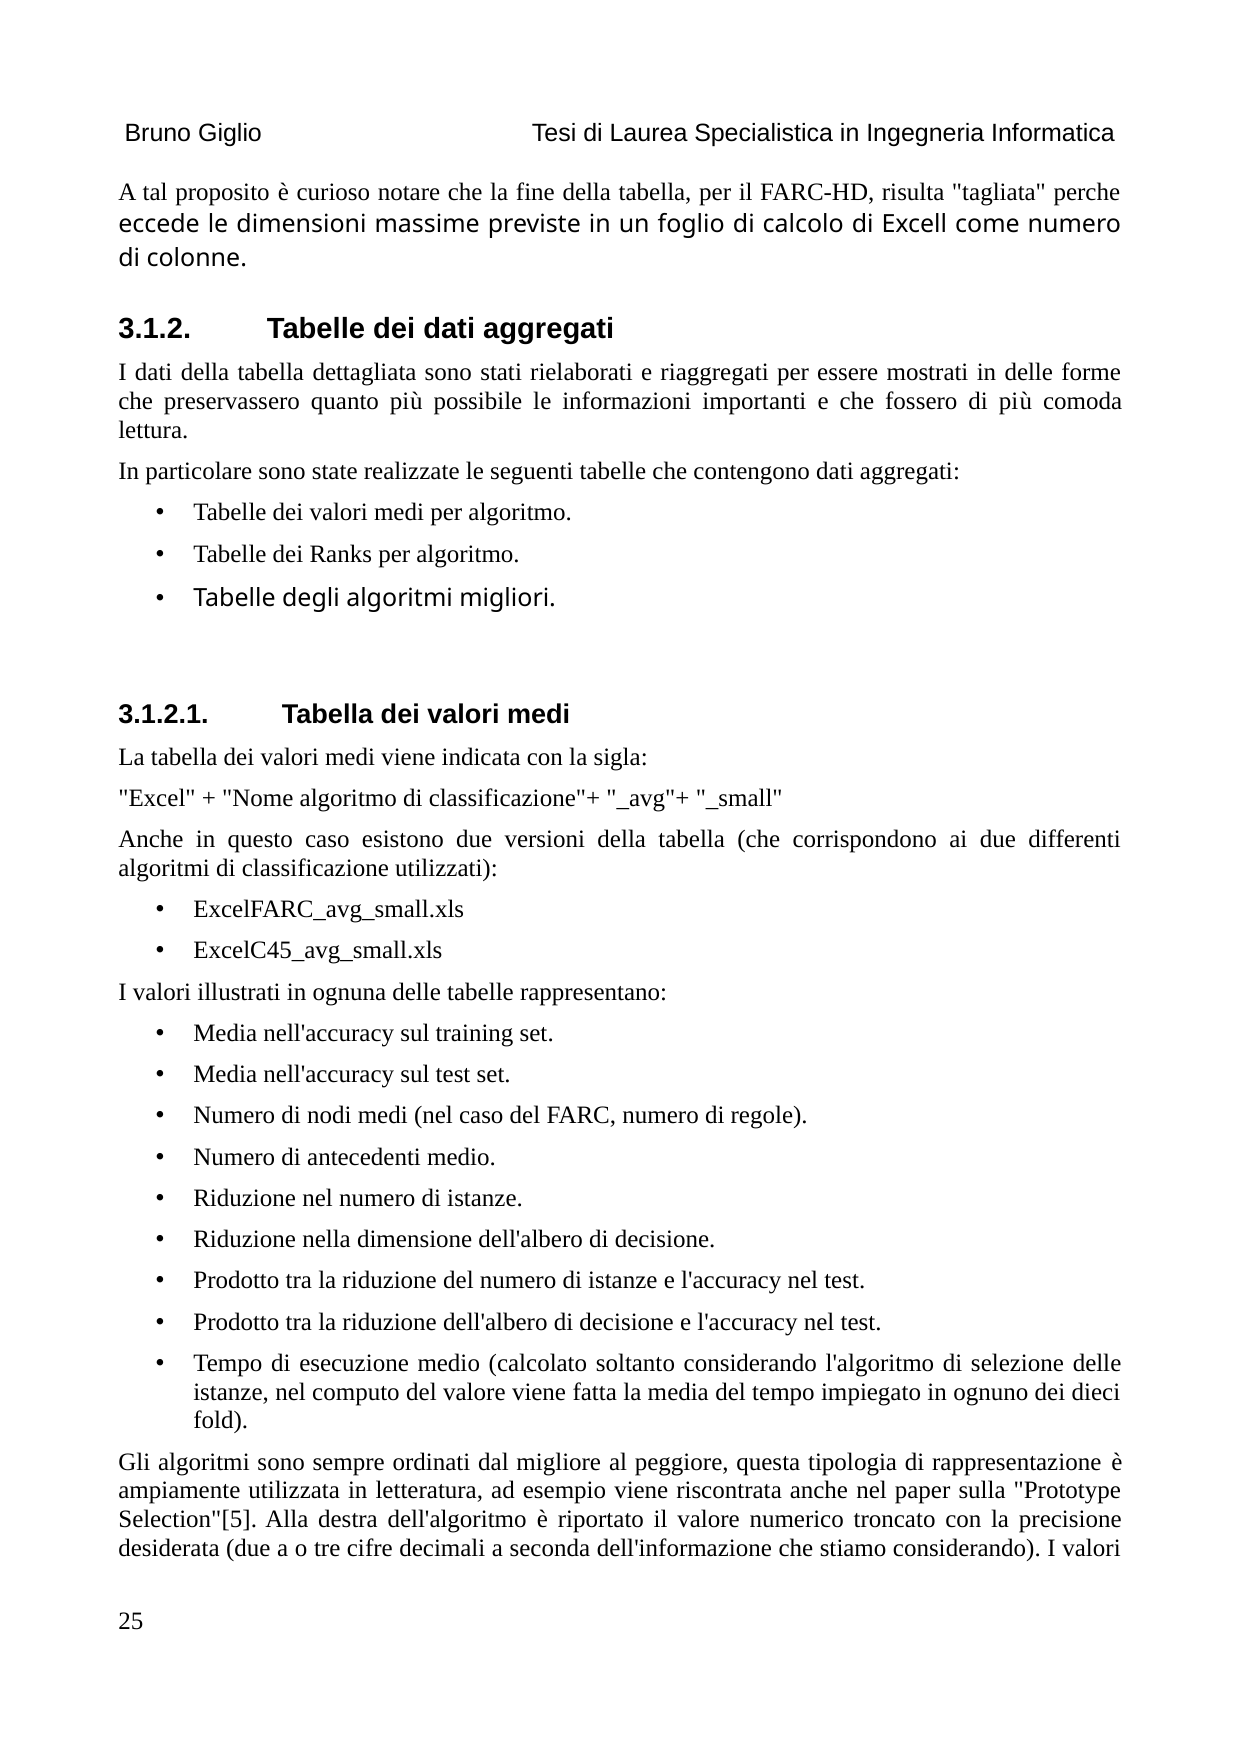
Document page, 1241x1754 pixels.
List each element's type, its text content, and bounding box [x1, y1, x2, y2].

list Tabelle dei Ranks per algoritmo. [156, 539, 1122, 567]
list Tabelle degli algoritmi migliori. [156, 580, 1122, 614]
text A tal proposito è curioso notare che la fine della tabella, per il FARC-HD, risulta "tagliata" perche eccede le dimensioni massime previste in un foglio di calcolo di Excell come numero di colonne. [118, 177, 1122, 274]
subtitle Tabella dei valori medi [118, 698, 1122, 729]
text I valori illustrati in ognuna delle tabelle rappresentano: [118, 977, 1122, 1006]
list Tabelle dei valori medi per algoritmo. [156, 497, 1122, 526]
list Prodotto tra la riduzione dell'albero di decisione e l'accuracy nel test. [156, 1307, 1122, 1336]
list Media nell'accuracy sul training set. [156, 1018, 1122, 1047]
list ExcelFARC_avg_small.xls [156, 894, 1122, 923]
list Numero di antecedenti medio. [156, 1142, 1122, 1171]
list ExcelC45_avg_small.xls [156, 936, 1122, 964]
list Media nell'accuracy sul test set. [156, 1059, 1122, 1088]
list Tempo di esecuzione medio (calcolato soltanto considerando l'algoritmo di selezione delle istanze, nel computo del valore viene fatta la media del tempo impiegato in ognuno dei dieci fold). [156, 1348, 1122, 1434]
text In particolare sono state realizzate le seguenti tabelle che contengono dati aggregati: [118, 456, 1122, 485]
text Anche in questo caso esistono due versioni della tabella (che corrispondono ai due differenti algoritmi di classificazione utilizzati): [118, 824, 1122, 882]
list Numero di nodi medi (nel caso del FARC, numero di regole). [156, 1101, 1122, 1129]
text Gli algoritmi sono sempre ordinati dal migliore al peggiore, questa tipologia di rappresentazione è ampiamente utilizzata in letteratura, ad esempio viene riscontrata anche nel paper sulla "Prototype Selection"[5]. Alla destra dell'algoritmo è riportato il valore numerico troncato con la precisione desiderata (due a o tre cifre decimali a seconda dell'informazione che stiamo considerando). I valori [118, 1447, 1122, 1562]
list Riduzione nel numero di istanze. [156, 1183, 1122, 1212]
text La tabella dei valori medi viene indicata con la sigla: [118, 742, 1122, 771]
list Prodotto tra la riduzione del numero di istanze e l'accuracy nel test. [156, 1266, 1122, 1294]
text "Excel" + "Nome algoritmo di classificazione"+ "_avg"+ "_small" [118, 783, 1122, 812]
subtitle Tabelle dei dati aggregati [118, 311, 1122, 345]
list Riduzione nella dimensione dell'albero di decisione. [156, 1224, 1122, 1253]
text I dati della tabella dettagliata sono stati rielaborati e riaggregati per essere mostrati in delle forme che preservassero quanto più possibile le informazioni importanti e che fossero di più comoda lettura. [118, 357, 1122, 444]
